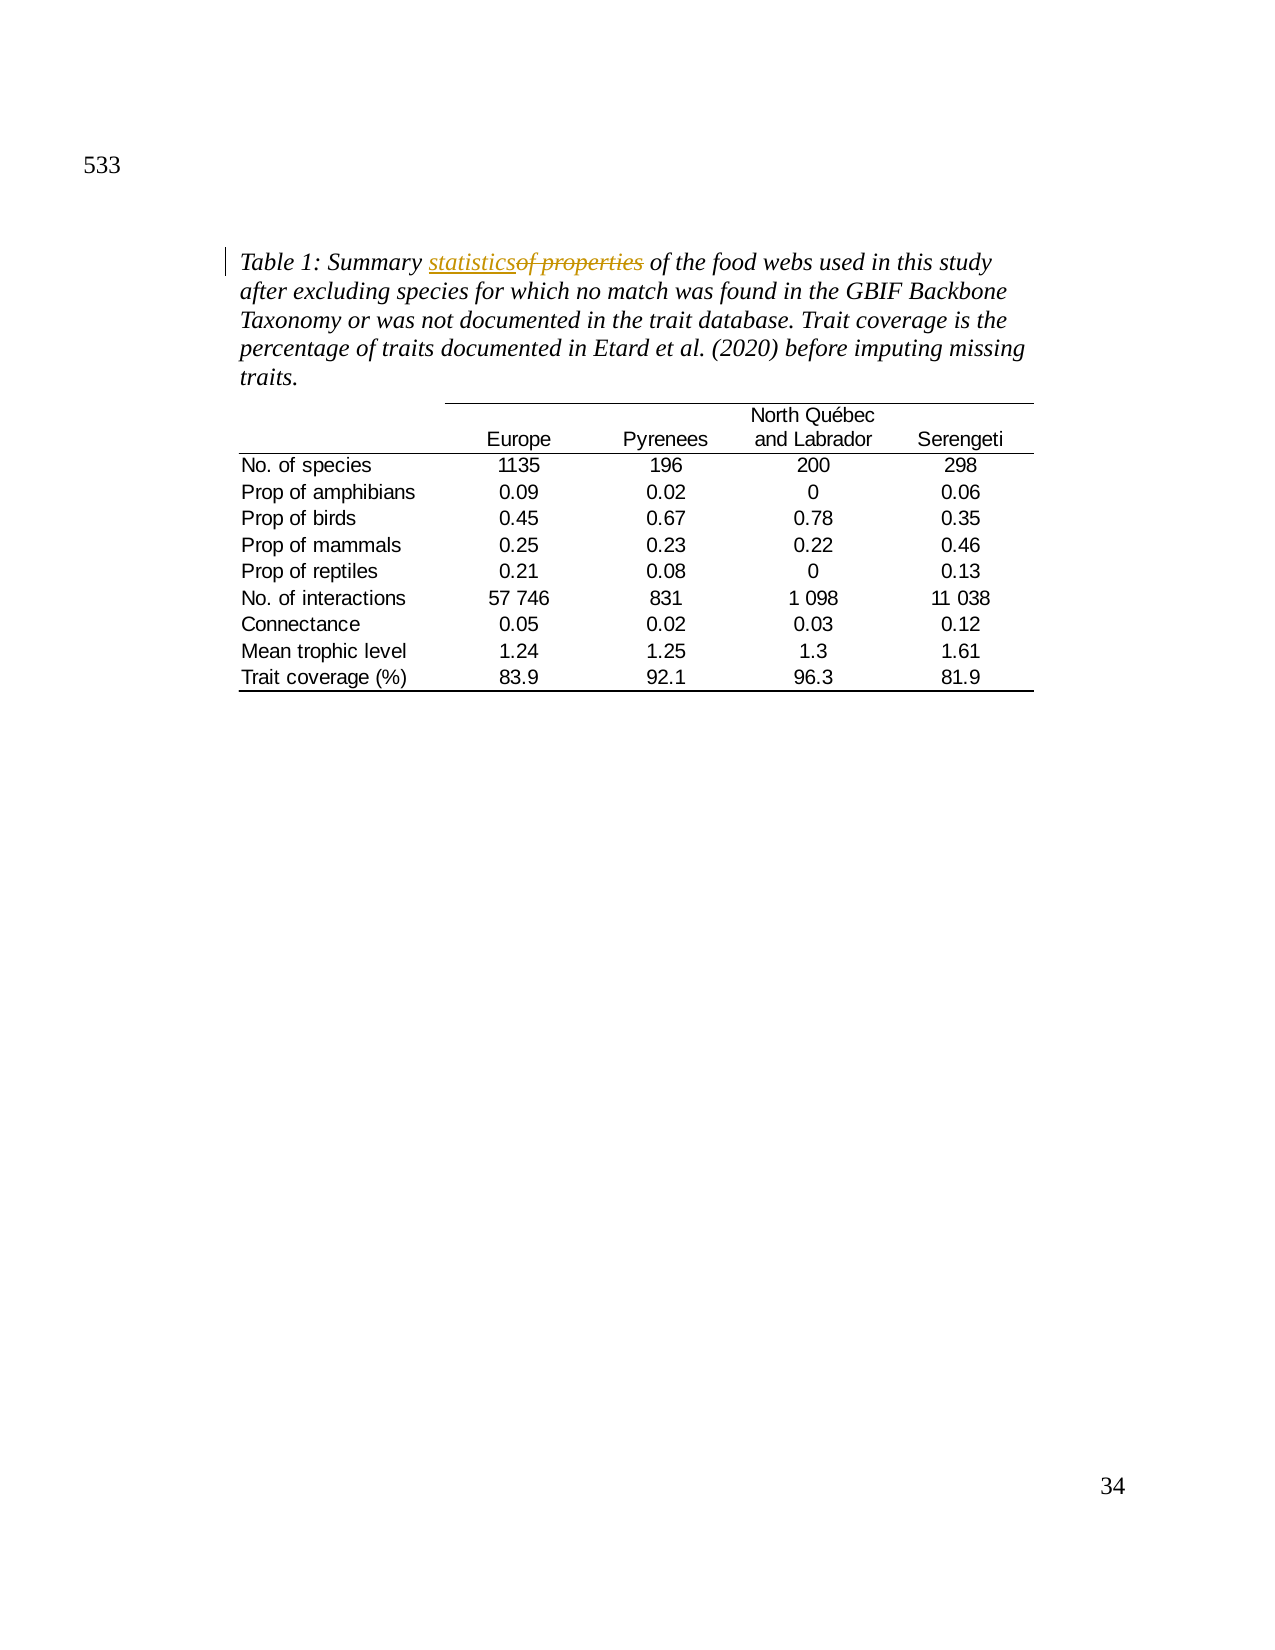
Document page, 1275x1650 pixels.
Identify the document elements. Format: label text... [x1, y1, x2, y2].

text Table 1: Summary statistics of the food webs used in this study after excluding species for which no match was found in the GBIF Backbone Taxonomy or was not documented in the trait database. Trait coverage is the percentage of traits documented in Etard et al. (2020) before imputing missing traits. [239, 247, 1036, 391]
